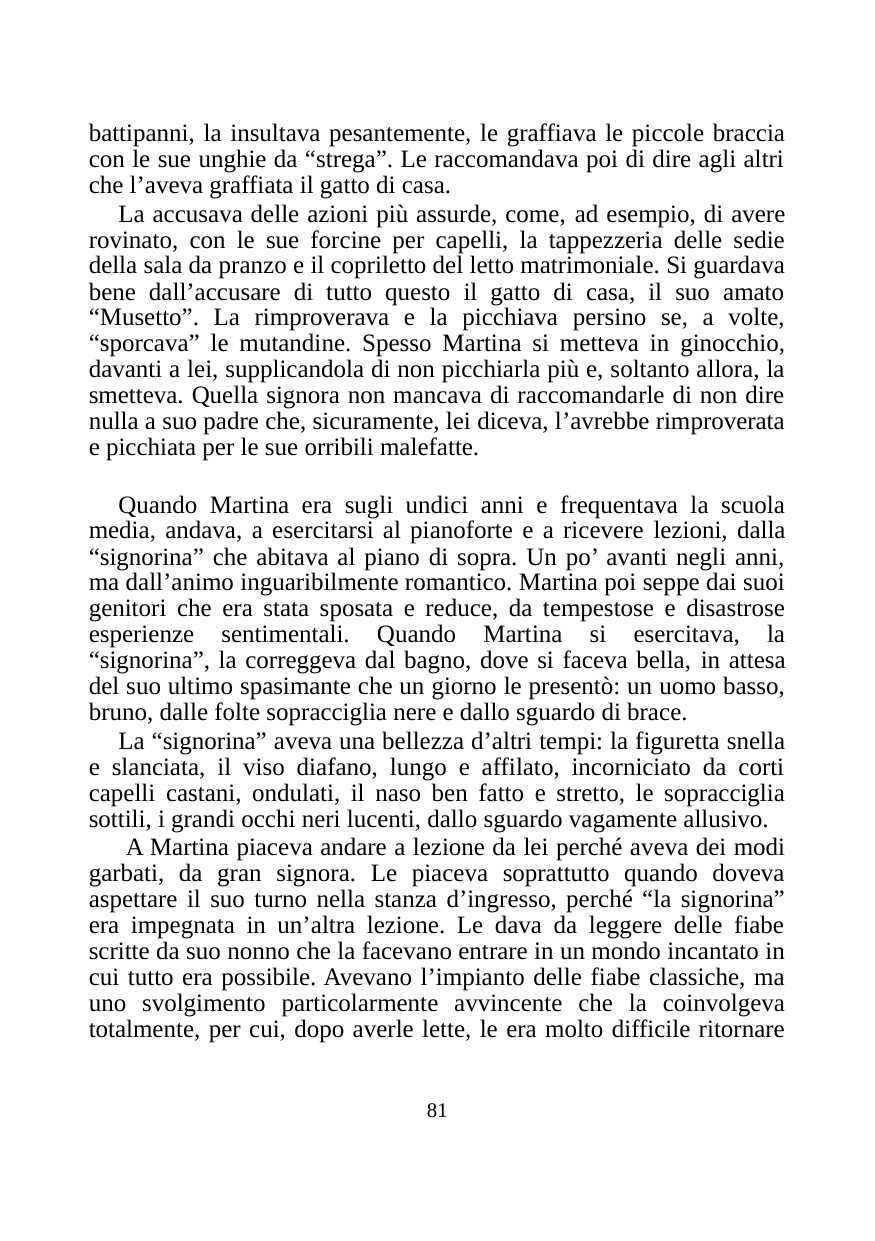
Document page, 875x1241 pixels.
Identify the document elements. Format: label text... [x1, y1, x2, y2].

text Quando Martina era sugli undici anni e frequentava la scuola media, andava, a esercitarsi al pianoforte e a ricevere lezioni, dalla “signorina” che abitava al piano di sopra. Un po’ avanti negli anni, ma dall’animo inguaribilmente romantico. Martina poi seppe dai suoi genitori che era stata sposata e reduce, da tempestose e disastrose esperienze sentimentali. Quando Martina si esercitava, la “signorina”, la correggeva dal bagno, dove si faceva bella, in attesa del suo ultimo spasimante che un giorno le presentò: un uomo basso, bruno, dalle folte sopracciglia nere e dallo sguardo di brace. [88, 490, 786, 726]
text battipanni, la insultava pesantemente, le graffiava le piccole braccia con le sue unghie da “strega”. Le raccomandava poi di dire agli altri che l’aveva graffiata il gatto di casa. [88, 118, 786, 199]
text La accusava delle azioni più assurde, come, ad esempio, di avere rovinato, con le sue forcine per capelli, la tappezzeria delle sedie della sala da pranzo e il copriletto del letto matrimoniale. Si guardava bene dall’accusare di tutto questo il gatto di casa, il suo amato “Musetto”. La rimproverava e la picchiava persino se, a volte, “sporcava” le mutandine. Spesso Martina si metteva in ginocchio, davanti a lei, supplicandola di non picchiarla più e, soltanto allora, la smetteva. Quella signora non mancava di raccomandarle di non dire nulla a suo padre che, sicuramente, lei diceva, l’avrebbe rimproverata e picchiata per le sue orribili malefatte. [88, 199, 786, 461]
text La “signorina” aveva una bellezza d’altri tempi: la figuretta snella e slanciata, il viso diafano, lungo e affilato, incorniciato da corti capelli castani, ondulati, il naso ben fatto e stretto, le sopracciglia sottili, i grandi occhi neri lucenti, dallo sguardo vagamente allusivo. [88, 726, 786, 832]
text A Martina piaceva andare a lezione da lei perché aveva dei modi garbati, da gran signora. Le piaceva soprattutto quando doveva aspettare il suo turno nella stanza d’ingresso, perché “la signorina” era impegnata in un’altra lezione. Le dava da leggere delle fiabe scritte da suo nonno che la facevano entrare in un mondo incantato in cui tutto era possibile. Avevano l’impianto delle fiabe classiche, ma uno svolgimento particolarmente avvincente che la coinvolgeva totalmente, per cui, dopo averle lette, le era molto difficile ritornare [88, 832, 786, 1043]
